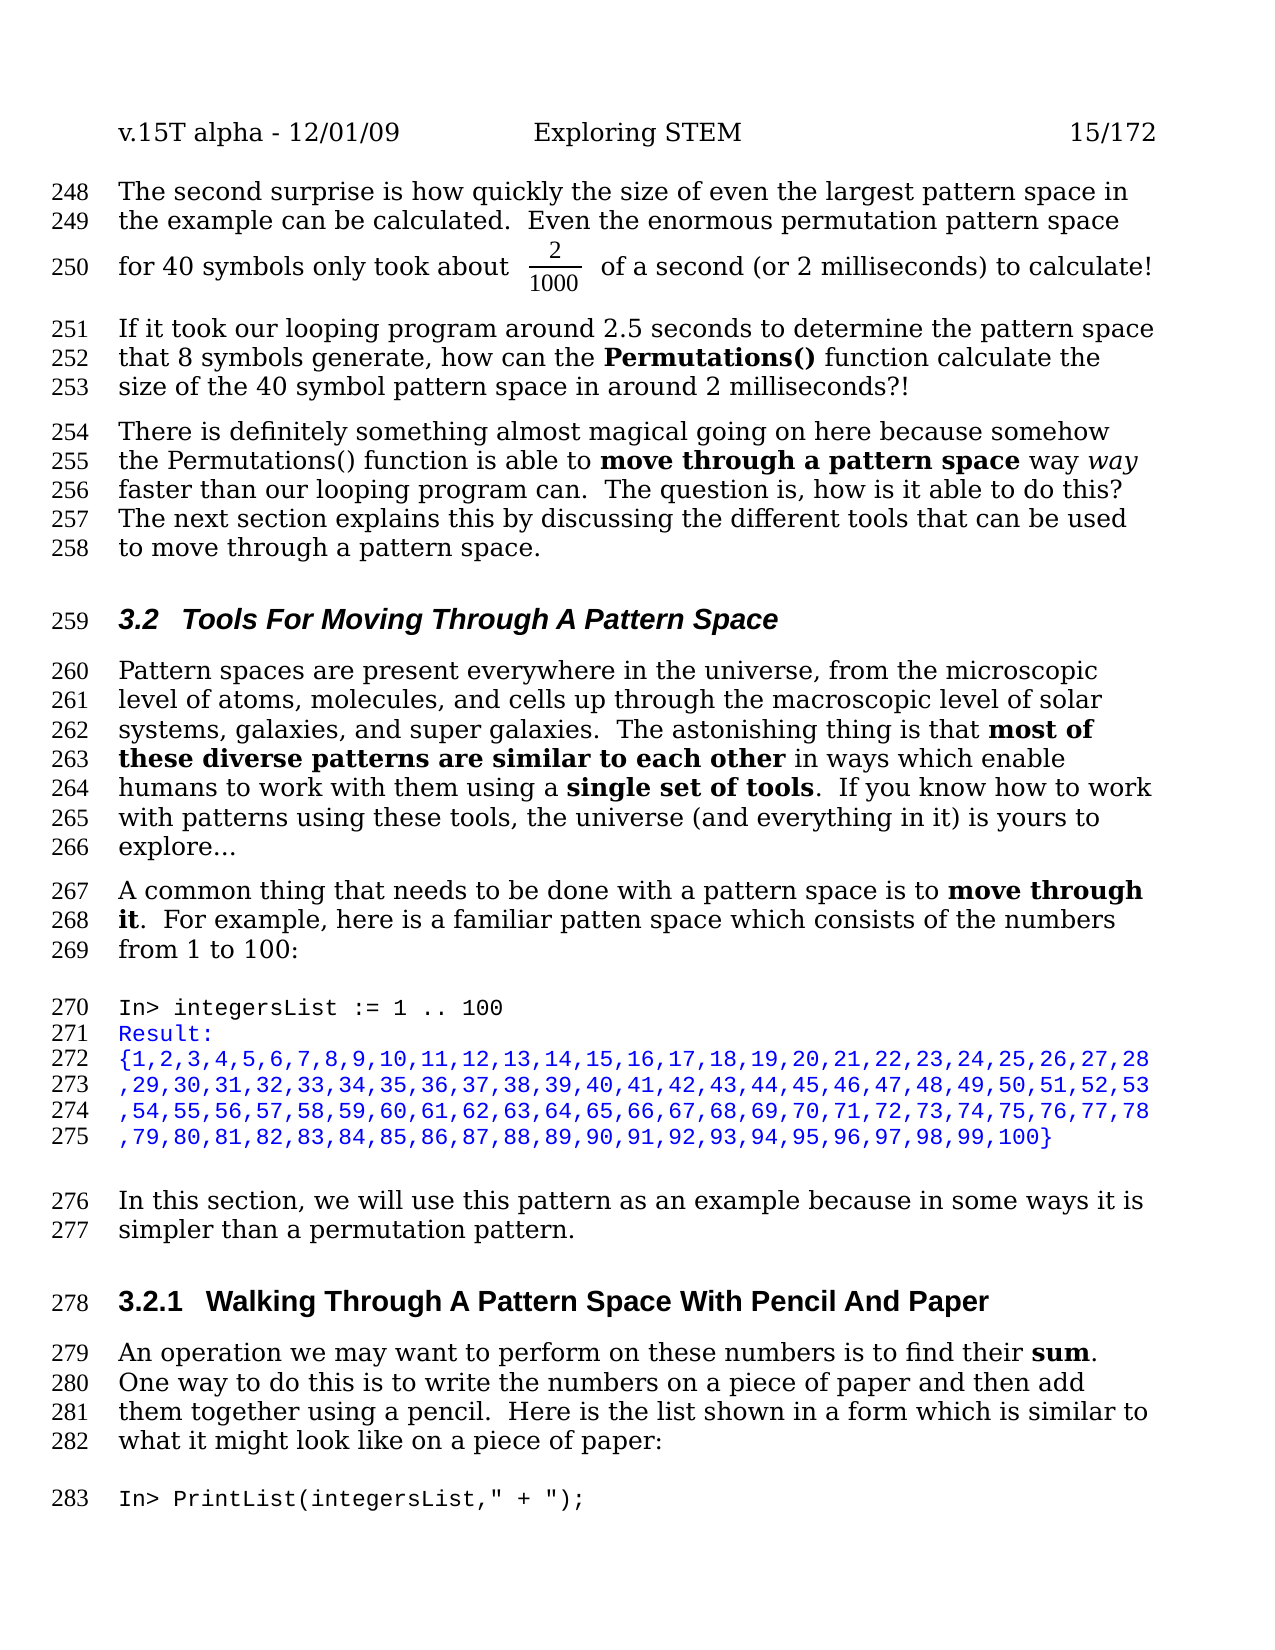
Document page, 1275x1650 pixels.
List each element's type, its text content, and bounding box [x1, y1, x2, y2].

text A common thing that needs to be done with a pattern space is to move through it. For example, here is a familiar patten space which consists of the numbers from 1 to 100: [118, 876, 1157, 964]
text Result: {1,2,3,4,5,6,7,8,9,10,11,12,13,14,15,16,17,18,19,20,21,22,23,24,25,26,27,28,29,30,31,32,33,34,35,36,37,38,39,40,41,42,43,44,45,46,47,48,49,50,51,52,53,54,55,56,57,58,59,60,61,62,63,64,65,66,67,68,69,70,71,72,73,74,75,76,77,78,79,80,81,82,83,84,85,86,87,88,89,90,91,92,93,94,95,96,97,98,99,100} [118, 1022, 1157, 1152]
text There is definitely something almost magical going on here because somehow the Permutations() function is able to move through a pattern space way way faster than our looping program can. The question is, how is it able to do this? The next section explains this by discussing the different tools that can be used to move through a pattern space. [118, 417, 1157, 563]
text If it took our looping program around 2.5 seconds to determine the pattern space that 8 symbols generate, how can the Permutations() function calculate the size of the 40 symbol pattern space in around 2 milliseconds?! [118, 314, 1157, 402]
text In> PrintList(integersList," + "); [118, 1487, 1157, 1513]
text The second surprise is how quickly the size of even the largest pattern space in the example can be calculated. Even the enormous permutation pattern space for 40 symbols only took aboutof a second (or 2 milliseconds) to calculate! [118, 177, 1157, 299]
text Pattern spaces are present everywhere in the universe, from the microscopic level of atoms, molecules, and cells up through the macroscopic level of solar systems, galaxies, and super galaxies. The astonishing thing is that most of these diverse patterns are similar to each other in ways which enable humans to work with them using a single set of tools. If you know how to work with patterns using these tools, the universe (and everything in it) is yours to explore... [118, 656, 1157, 861]
text In this section, we will use this pattern as an example because in some ways it is simpler than a permutation pattern. [118, 1186, 1157, 1245]
subtitle Walking Through A Pattern Space With Pencil And Paper [118, 1284, 1157, 1317]
text In> integersList := 1 .. 100 [118, 996, 1157, 1022]
subtitle Tools For Moving Through A Pattern Space [118, 602, 1157, 635]
text An operation we may want to perform on these numbers is to find their sum. One way to do this is to write the numbers on a piece of paper and then add them together using a pencil. Here is the list shown in a form which is similar to what it might look like on a piece of paper: [118, 1338, 1157, 1455]
